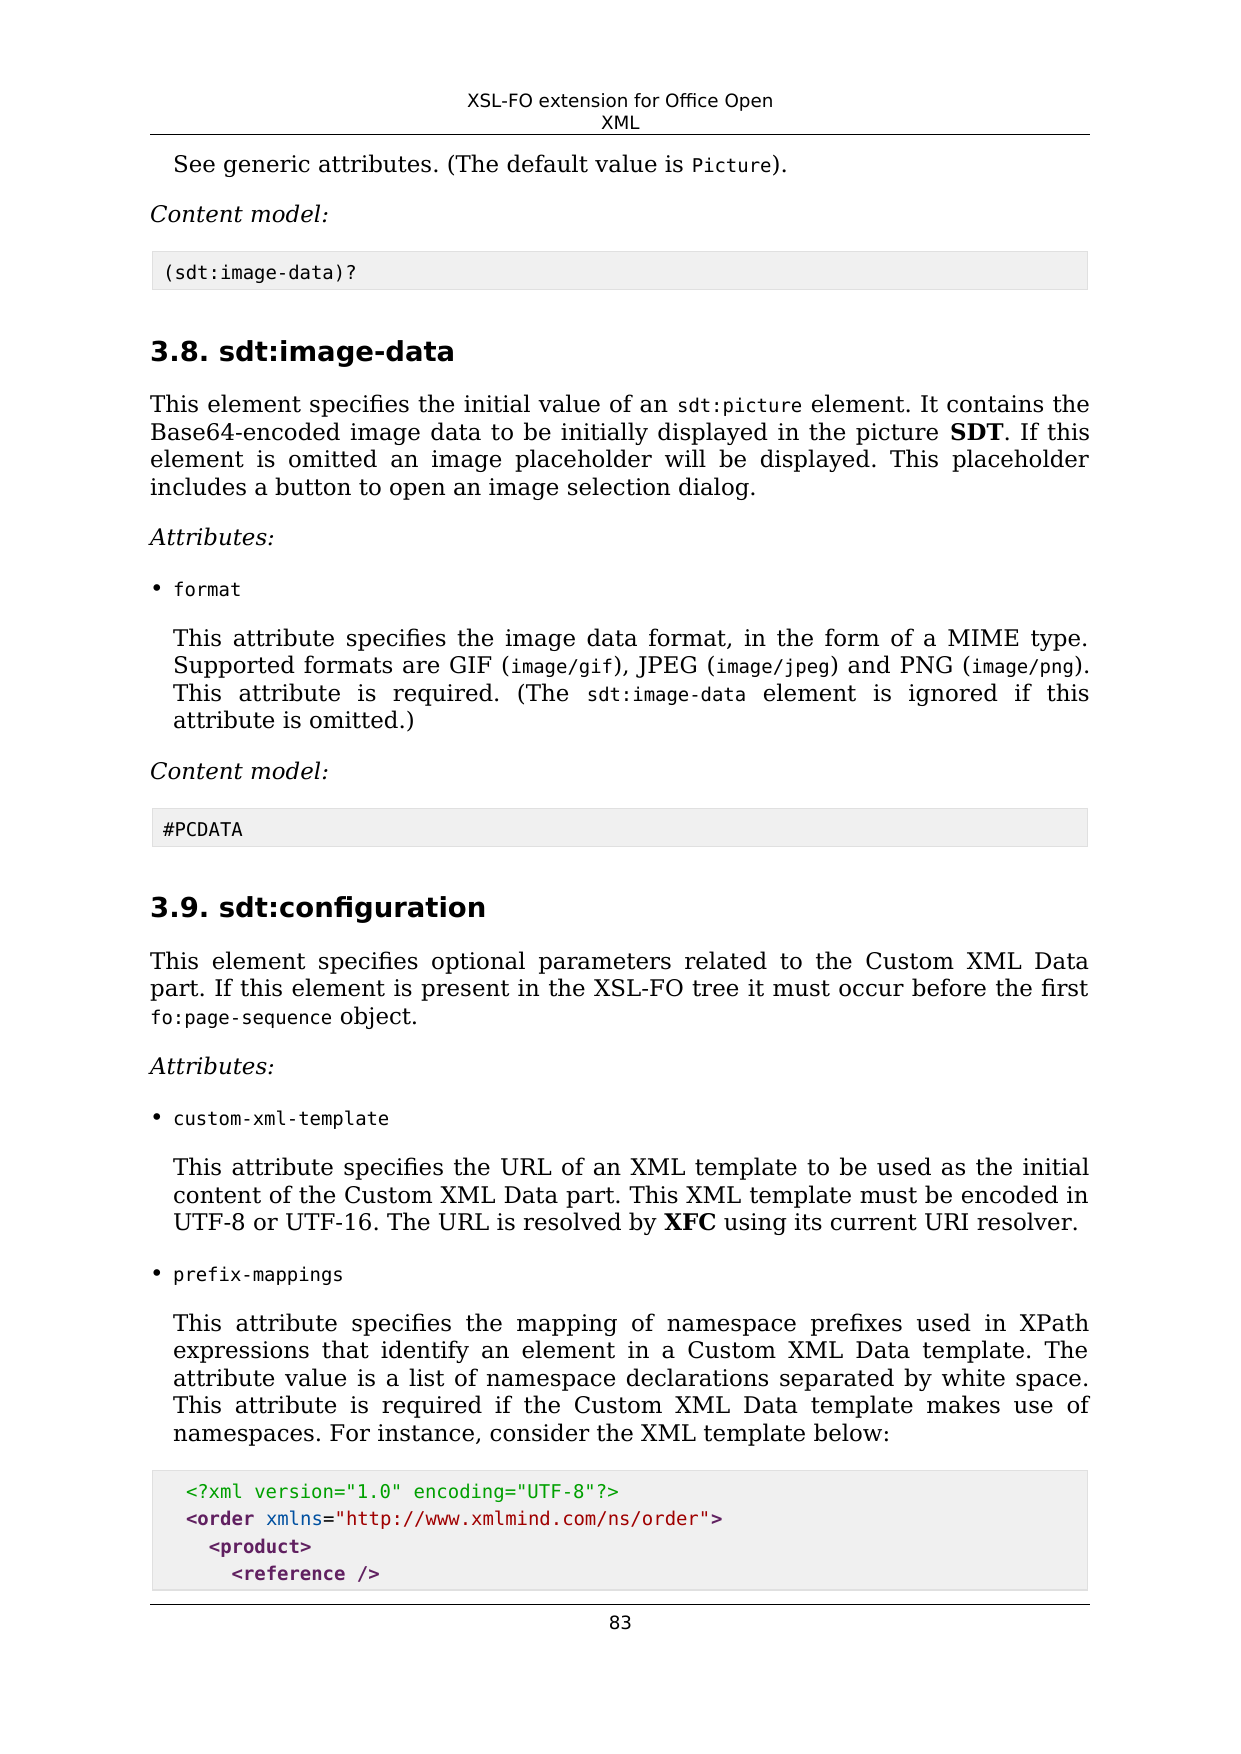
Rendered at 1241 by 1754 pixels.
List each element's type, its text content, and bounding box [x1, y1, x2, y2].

list This attribute specifies the image data format, in the form of a MIME type. Supported formats are GIF (image/gif), JPEG (image/jpeg) and PNG (image/png). This attribute is required. (The sdt:image-data element is ignored if this attribute is omitted.) [150, 624, 1090, 734]
text #PCDATA [153, 809, 1087, 846]
list format [150, 574, 1090, 601]
text 3.8. sdt:image-data [150, 336, 1090, 368]
list prefix-mappings [150, 1259, 1090, 1286]
list <?xml version="1.0" encoding="UTF-8"?> <order xmlns="http://www.xmlmind.com/ns/order"> <product> <reference /> [153, 1471, 1087, 1589]
text Content model: [150, 200, 1090, 228]
text Attributes: [150, 1053, 1090, 1080]
text 3.9. sdt:configuration [150, 892, 1090, 924]
list This attribute specifies the URL of an XML template to be used as the initial content of the Custom XML Data part. This XML template must be encoded in UTF-8 or UTF-16. The URL is resolved by XFC using its current URI resolver. [150, 1153, 1090, 1236]
text Attributes: [150, 523, 1090, 551]
text (sdt:image-data)? [153, 252, 1087, 289]
text Content model: [150, 757, 1090, 785]
list This attribute specifies the mapping of namespace prefixes used in XPath expressions that identify an element in a Custom XML Data template. The attribute value is a list of namespace declarations separated by white space. This attribute is required if the Custom XML Data template makes use of namespaces. For instance, consider the XML template below: [150, 1309, 1090, 1447]
list See generic attributes. (The default value is Picture). [150, 150, 1090, 177]
text This element specifies the initial value of an sdt:picture element. It contains the Base64-encoded image data to be initially displayed in the picture SDT. If this element is omitted an image placeholder will be displayed. This placeholder includes a button to open an image selection dialog. [150, 391, 1090, 501]
text This element specifies optional parameters related to the Custom XML Data part. If this element is present in the XSL-FO tree it must occur before the first fo:page-sequence object. [150, 947, 1090, 1030]
list custom-xml-template [150, 1103, 1090, 1131]
